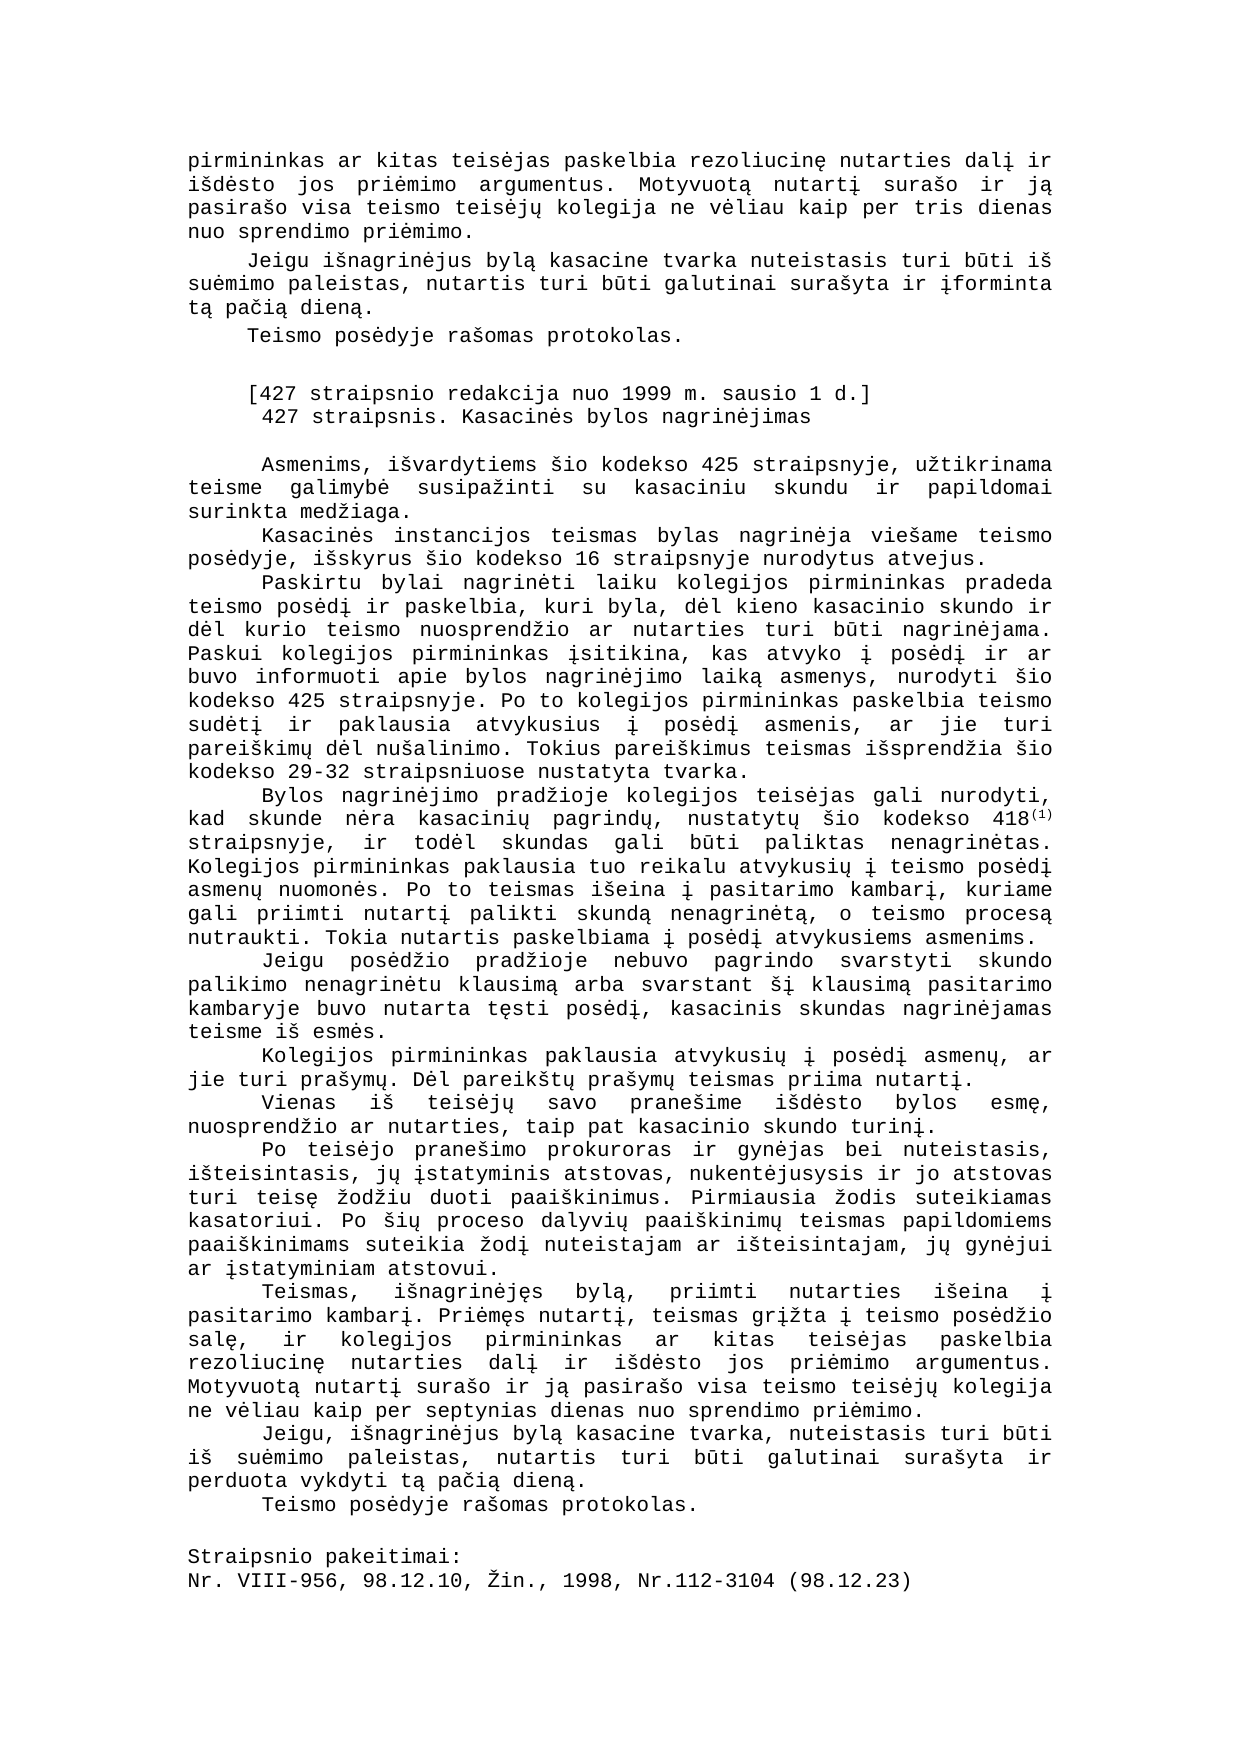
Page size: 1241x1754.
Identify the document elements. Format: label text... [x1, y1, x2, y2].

text Teismo posėdyje rašomas protokolas. [187, 1494, 1053, 1518]
text Kasacinės instancijos teismas bylas nagrinėja viešame teismo posėdyje, išskyrus šio kodekso 16 straipsnyje nurodytus atvejus. [187, 525, 1053, 572]
text Teismo posėdyje rašomas protokolas. [187, 326, 1053, 349]
text [427 straipsnio redakcija nuo 1999 m. sausio 1 d.] [187, 383, 1053, 406]
text Nr. VIII-956, 98.12.10, Žin., 1998, Nr.112-3104 (98.12.23) [187, 1570, 1053, 1594]
text Asmenims, išvardytiems šio kodekso 425 straipsnyje, užtikrinama teisme galimybė susipažinti su kasaciniu skundu ir papildomai surinkta medžiaga. [187, 454, 1053, 525]
text Teismas, išnagrinėjęs bylą, priimti nutarties išeina į pasitarimo kambarį. Priėmęs nutartį, teismas grįžta į teismo posėdžio salę, ir kolegijos pirmininkas ar kitas teisėjas paskelbia rezoliucinę nutarties dalį ir išdėsto jos priėmimo argumentus. Motyvuotą nutartį surašo ir ją pasirašo visa teismo teisėjų kolegija ne vėliau kaip per septynias dienas nuo sprendimo priėmimo. [187, 1281, 1053, 1423]
text pirmininkas ar kitas teisėjas paskelbia rezoliucinę nutarties dalį ir išdėsto jos priėmimo argumentus. Motyvuotą nutartį surašo ir ją pasirašo visa teismo teisėjų kolegija ne vėliau kaip per tris dienas nuo sprendimo priėmimo. [187, 150, 1053, 244]
text Vienas iš teisėjų savo pranešime išdėsto bylos esmę, nuosprendžio ar nutarties, taip pat kasacinio skundo turinį. [187, 1092, 1053, 1139]
text Bylos nagrinėjimo pradžioje kolegijos teisėjas gali nurodyti, kad skunde nėra kasacinių pagrindų, nustatytų šio kodekso 418(1) straipsnyje, ir todėl skundas gali būti paliktas nenagrinėtas. Kolegijos pirmininkas paklausia tuo reikalu atvykusių į teismo posėdį asmenų nuomonės. Po to teismas išeina į pasitarimo kambarį, kuriame gali priimti nutartį palikti skundą nenagrinėtą, o teismo procesą nutraukti. Tokia nutartis paskelbiama į posėdį atvykusiems asmenims. [187, 785, 1053, 950]
text Straipsnio pakeitimai: [187, 1546, 1053, 1570]
text 427 straipsnis. Kasacinės bylos nagrinėjimas [187, 406, 1053, 430]
text Po teisėjo pranešimo prokuroras ir gynėjas bei nuteistasis, išteisintasis, jų įstatyminis atstovas, nukentėjusysis ir jo atstovas turi teisę žodžiu duoti paaiškinimus. Pirmiausia žodis suteikiamas kasatoriui. Po šių proceso dalyvių paaiškinimų teismas papildomiems paaiškinimams suteikia žodį nuteistajam ar išteisintajam, jų gynėjui ar įstatyminiam atstovui. [187, 1139, 1053, 1281]
text Kolegijos pirmininkas paklausia atvykusių į posėdį asmenų, ar jie turi prašymų. Dėl pareikštų prašymų teismas priima nutartį. [187, 1045, 1053, 1092]
text Jeigu, išnagrinėjus bylą kasacine tvarka, nuteistasis turi būti iš suėmimo paleistas, nutartis turi būti galutinai surašyta ir perduota vykdyti tą pačią dieną. [187, 1423, 1053, 1494]
text Paskirtu bylai nagrinėti laiku kolegijos pirmininkas pradeda teismo posėdį ir paskelbia, kuri byla, dėl kieno kasacinio skundo ir dėl kurio teismo nuosprendžio ar nutarties turi būti nagrinėjama. Paskui kolegijos pirmininkas įsitikina, kas atvyko į posėdį ir ar buvo informuoti apie bylos nagrinėjimo laiką asmenys, nurodyti šio kodekso 425 straipsnyje. Po to kolegijos pirmininkas paskelbia teismo sudėtį ir paklausia atvykusius į posėdį asmenis, ar jie turi pareiškimų dėl nušalinimo. Tokius pareiškimus teismas išsprendžia šio kodekso 29-32 straipsniuose nustatyta tvarka. [187, 572, 1053, 785]
text Jeigu išnagrinėjus bylą kasacine tvarka nuteistasis turi būti iš suėmimo paleistas, nutartis turi būti galutinai surašyta ir įforminta tą pačią dieną. [187, 249, 1053, 321]
text Jeigu posėdžio pradžioje nebuvo pagrindo svarstyti skundo palikimo nenagrinėtu klausimą arba svarstant šį klausimą pasitarimo kambaryje buvo nutarta tęsti posėdį, kasacinis skundas nagrinėjamas teisme iš esmės. [187, 950, 1053, 1045]
